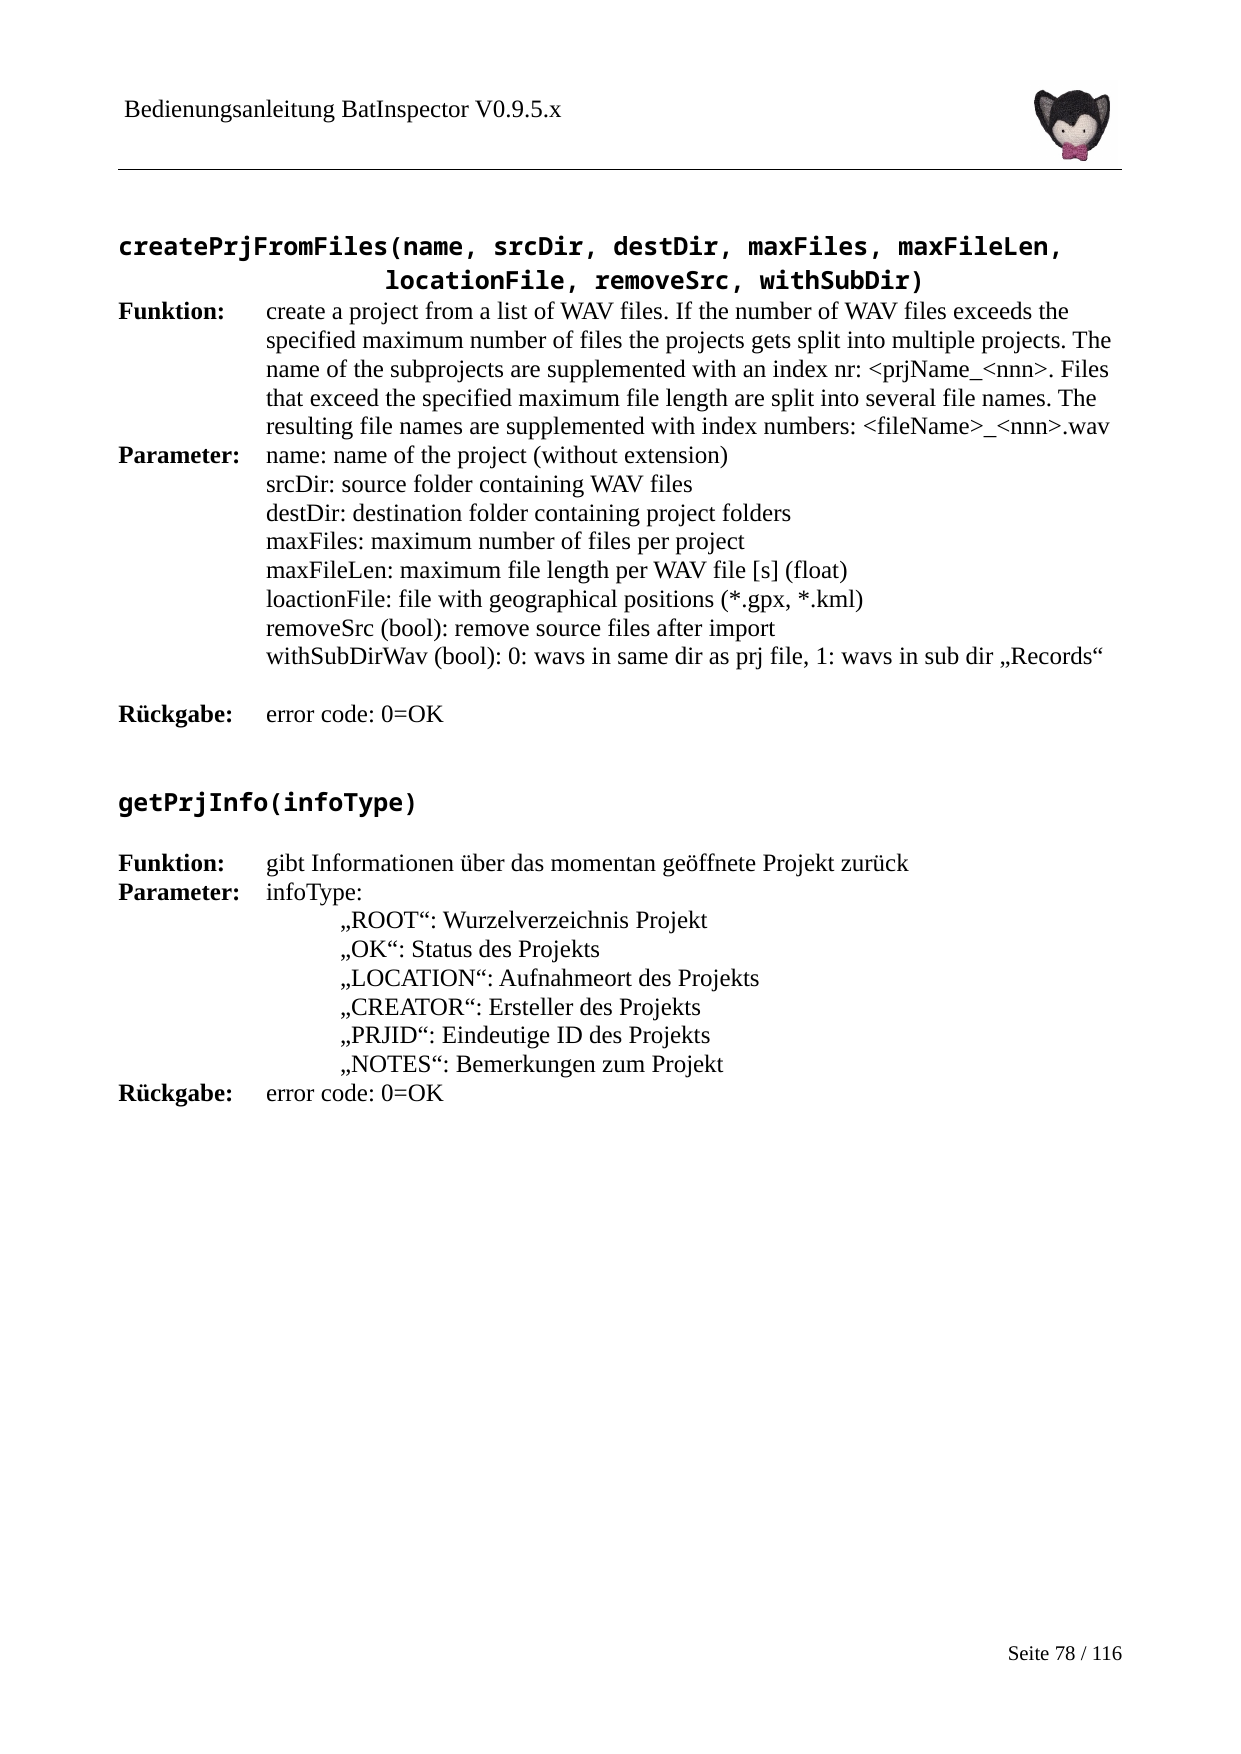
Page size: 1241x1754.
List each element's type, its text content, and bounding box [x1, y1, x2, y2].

text „OK“: Status des Projekts [118, 934, 1122, 963]
text „LOCATION“: Aufnahmeort des Projekts [118, 963, 1122, 992]
text createPrjFromFiles(name, srcDir, destDir, maxFiles, maxFileLen, locationFile, removeSrc, withSubDir) [118, 228, 1122, 296]
text „PRJID“: Eindeutige ID des Projekts [118, 1020, 1122, 1049]
text „NOTES“: Bemerkungen zum Projekt [118, 1049, 1122, 1078]
text „ROOT“: Wurzelverzeichnis Projekt [118, 905, 1122, 934]
text Parameter: infoType: [118, 877, 1122, 905]
text Parameter: name: name of the project (without extension) srcDir: source folder containing WAV files destDir: destination folder containing project folders maxFiles: maximum number of files per project maxFileLen: maximum file length per WAV file [s] (float) loactionFile: file with geographical positions (*.gpx, *.kml) removeSrc (bool): remove source files after import withSubDirWav (bool): 0: wavs in same dir as prj file, 1: wavs in sub dir „Records“ Rückgabe: error code: 0=OK [118, 440, 1122, 728]
picture [1030, 80, 1119, 169]
text Funktion: gibt Informationen über das momentan geöffnete Projekt zurück [118, 848, 1122, 877]
text „CREATOR“: Ersteller des Projekts [118, 992, 1122, 1020]
text Funktion: create a project from a list of WAV files. If the number of WAV files exceeds the specified maximum number of files the projects gets split into multiple projects. The name of the subprojects are supplemented with an index nr: <prjName_<nnn>. Files that exceed the specified maximum file length are split into several file names. The resulting file names are supplemented with index numbers: <fileName>_<nnn>.wav [118, 296, 1122, 440]
text Rückgabe: error code: 0=OK [118, 1078, 1122, 1107]
text getPrjInfo(infoType) [118, 785, 1122, 819]
